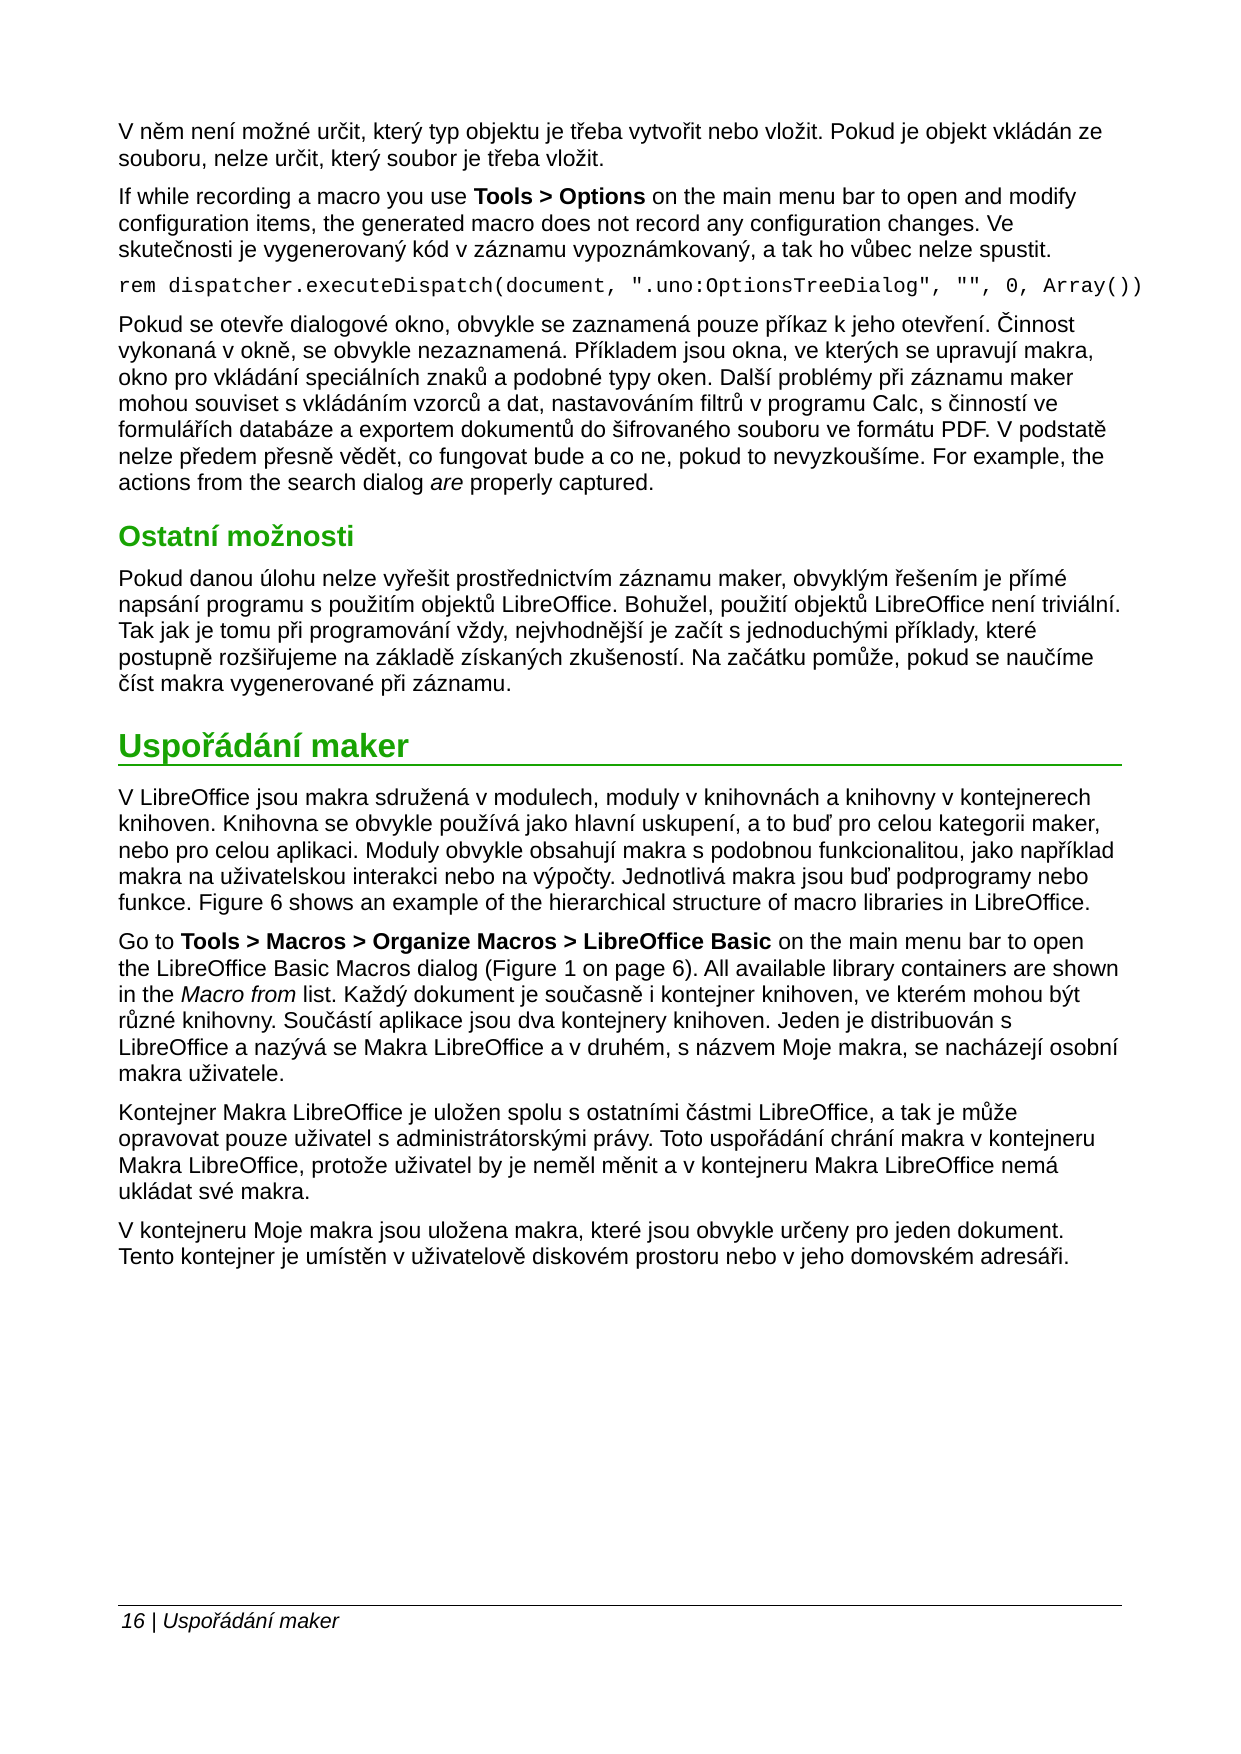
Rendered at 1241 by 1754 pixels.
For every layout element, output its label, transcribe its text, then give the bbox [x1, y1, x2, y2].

text Kontejner Makra LibreOffice je uložen spolu s ostatními částmi LibreOffice, a tak je může opravovat pouze uživatel s administrátorskými právy. Toto uspořádání chrání makra v kontejneru Makra LibreOffice, protože uživatel by je neměl měnit a v kontejneru Makra LibreOffice nemá ukládat své makra. [118, 1099, 1122, 1204]
text rem dispatcher.executeDispatch(document, ".uno:OptionsTreeDialog", "", 0, Array()) [118, 275, 1152, 298]
subtitle Uspořádání maker [118, 726, 1122, 764]
text Go to Tools > Macros > Organize Macros > LibreOffice Basic on the main menu bar to open the LibreOffice Basic Macros dialog (Figure 1 on page 5). All available library containers are shown in the Macro from list. Každý dokument je současně i kontejner knihoven, ve kterém mohou být různé knihovny. Součástí aplikace jsou dva kontejnery knihoven. Jeden je distribuován s LibreOffice a nazývá se Makra LibreOffice a v druhém, s názvem Moje makra, se nacházejí osobní makra uživatele. [118, 928, 1122, 1086]
text V něm není možné určit, který typ objektu je třeba vytvořit nebo vložit. Pokud je objekt vkládán ze souboru, nelze určit, který soubor je třeba vložit. [118, 118, 1122, 171]
text V LibreOffice jsou makra sdružená v modulech, moduly v knihovnách a knihovny v kontejnerech knihoven. Knihovna se obvykle používá jako hlavní uskupení, a to buď pro celou kategorii maker, nebo pro celou aplikaci. Moduly obvykle obsahují makra s podobnou funkcionalitou, jako například makra na uživatelskou interakci nebo na výpočty. Jednotlivá makra jsou buď podprogramy nebo funkce. Figure 6 shows an example of the hierarchical structure of macro libraries in LibreOffice. [118, 784, 1122, 916]
text If while recording a macro you use Tools > Options on the main menu bar to open and modify configuration items, the generated macro does not record any configuration changes. Ve skutečnosti je vygenerovaný kód v záznamu vypoznámkovaný, a tak ho vůbec nelze spustit. [118, 183, 1122, 262]
text Pokud danou úlohu nelze vyřešit prostřednictvím záznamu maker, obvyklým řešením je přímé napsání programu s použitím objektů LibreOffice. Bohužel, použití objektů LibreOffice není triviální. Tak jak je tomu při programování vždy, nejvhodnější je začít s jednoduchými příklady, které postupně rozšiřujeme na základě získaných zkušeností. Na začátku pomůže, pokud se naučíme číst makra vygenerované při záznamu. [118, 564, 1122, 696]
text V kontejneru Moje makra jsou uložena makra, které jsou obvykle určeny pro jeden dokument. Tento kontejner je umístěn v uživatelově diskovém prostoru nebo v jeho domovském adresáři. [118, 1217, 1122, 1269]
text Pokud se otevře dialogové okno, obvykle se zaznamená pouze příkaz k jeho otevření. Činnost vykonaná v okně, se obvykle nezaznamená. Příkladem jsou okna, ve kterých se upravují makra, okno pro vkládání speciálních znaků a podobné typy oken. Další problémy při záznamu maker mohou souviset s vkládáním vzorců a dat, nastavováním filtrů v programu Calc, s činností ve formulářích databáze a exportem dokumentů do šifrovaného souboru ve formátu PDF. V podstatě nelze předem přesně vědět, co fungovat bude a co ne, pokud to nevyzkoušíme. For example, the actions from the search dialog are properly captured. [118, 311, 1122, 496]
subtitle Ostatní možnosti [118, 519, 1122, 553]
